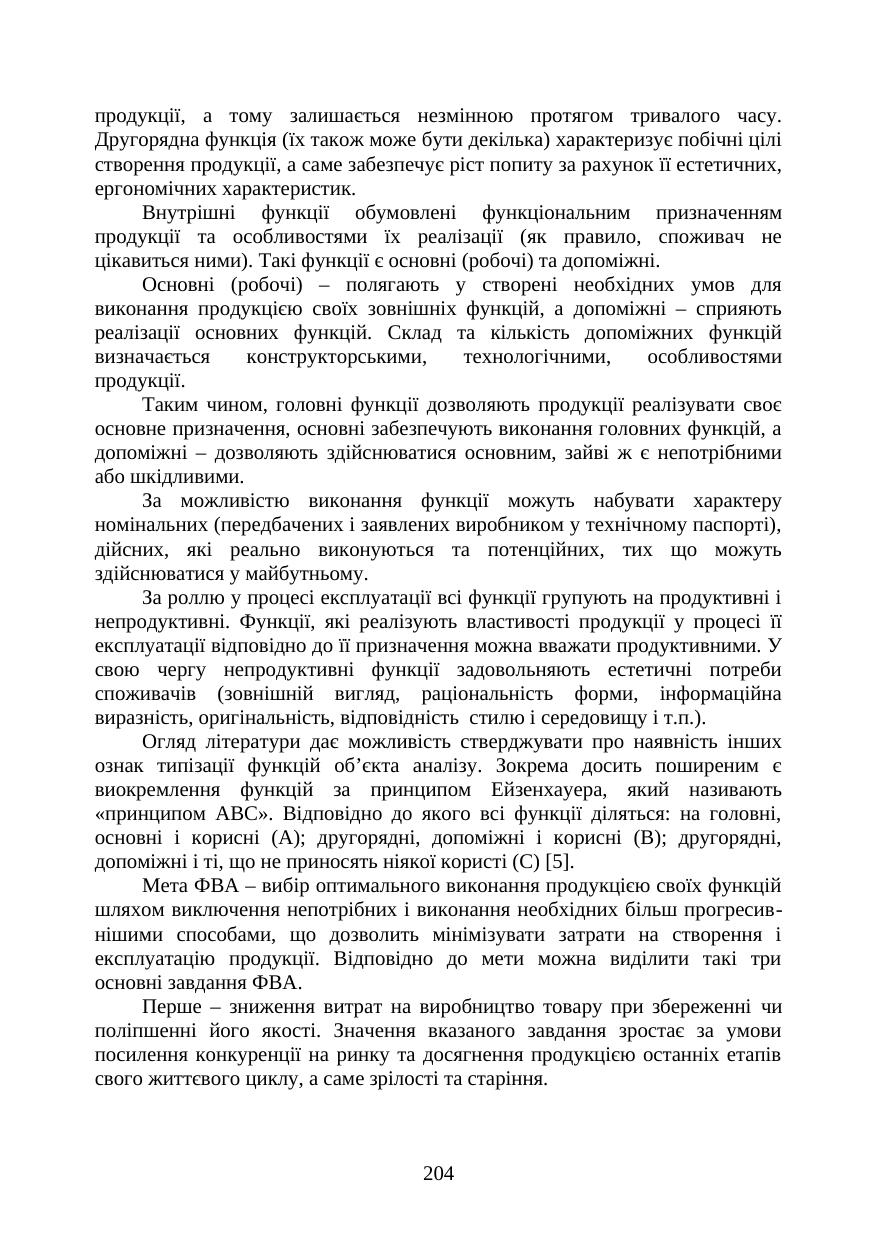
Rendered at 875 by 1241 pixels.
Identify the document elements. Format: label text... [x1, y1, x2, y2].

text Огляд літератури дає можливість стверджувати про наявність інших ознак типізації функцій об’єкта аналізу. Зокрема досить поширеним є виокремлення функцій за принципом Ейзенхауера, який називають «принципом ABC». Відповідно до якого всі функції діляться: на головні, основні і корисні (А); другорядні, допоміжні і корисні (В); другорядні, допоміжні і ті, що не приносять ніякої користі (С) [5]. [94, 729, 782, 873]
text Перше – зниження витрат на виробництво товару при збереженні чи поліпшенні його якості. Значення вказаного завдання зростає за умови посилення конкуренції на ринку та досягнення продукцією останніх етапів свого життєвого циклу, а саме зрілості та старіння. [94, 994, 782, 1090]
text За роллю у процесі експлуатації всі функції групують на продуктивні і непродуктивні. Функції, які реалізують властивості продукції у процесі її експлуатації відповідно до її призначення можна вважати продуктивними. У свою чергу непродуктивні функції задовольняють естетичні потреби споживачів (зовнішній вигляд, раціональність форми, інформаційна виразність, оригінальність, відповідність стилю і середовищу і т.п.). [94, 584, 782, 729]
text продукції, а тому залишається незмінною протягом тривалого часу. Другорядна функція (їх також може бути декілька) характеризує побічні цілі створення продукції, а саме забезпечує ріст попиту за рахунок її естетичних, ергономічних характеристик. [94, 103, 782, 199]
text Таким чином, головні функції дозволяють продукції реалізувати своє основне призначення, основні забезпечують виконання головних функцій, а допоміжні – дозволяють здійснюватися основним, зайві ж є непотрібними або шкідливими. [94, 392, 782, 488]
text Внутрішні функції обумовлені функціональним призначенням продукції та особливостями їх реалізації (як правило, споживач не цікавиться ними). Такі функції є основні (робочі) та допоміжні. [94, 199, 782, 272]
text За можливістю виконання функції можуть набувати характеру номінальних (передбачених і заявлених виробником у технічному паспорті), дійсних, які реально виконуються та потенційних, тих що можуть здійснюватися у майбутньому. [94, 488, 782, 584]
text Мета ФВА – вибір оптимального виконання продукцією своїх функцій шляхом виключення непотрібних і виконання необхідних більш прогресив­нішими способами, що дозволить мінімізувати затрати на створення і експлуатацію продукції. Відповідно до мети можна виділити такі три основні завдання ФВА. [94, 873, 782, 994]
text Основні (робочі) – полягають у створені необхідних умов для виконання продукцією своїх зовнішніх функцій, а допоміжні – сприяють реалізації основних функцій. Склад та кількість допоміжних функцій визначається конструкторськими, технологічними, особливостями продукції. [94, 272, 782, 392]
